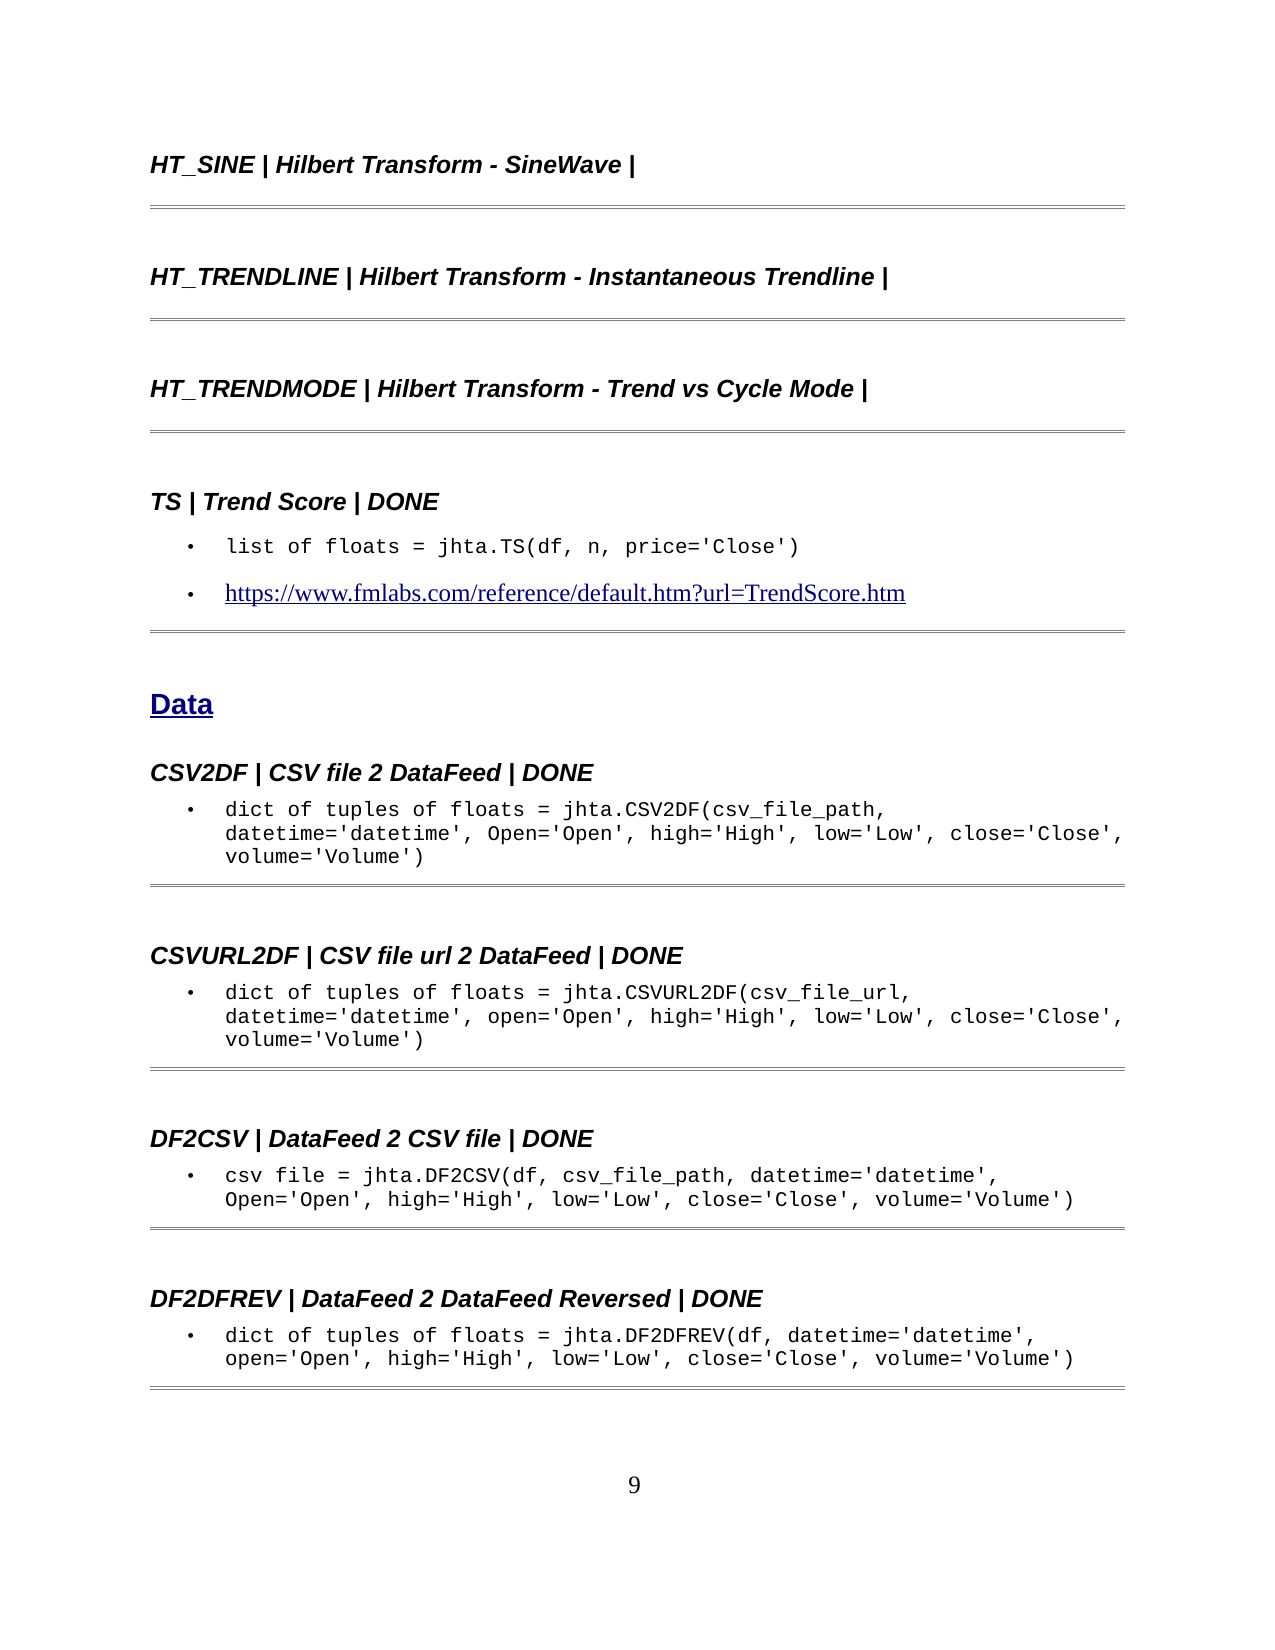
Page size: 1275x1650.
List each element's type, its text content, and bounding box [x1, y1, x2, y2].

subtitle HT_TRENDMODE | Hilbert Transform - Trend vs Cycle Mode | [150, 374, 1125, 403]
subtitle Data [150, 687, 1125, 721]
subtitle DF2CSV | DataFeed 2 CSV file | DONE [150, 1124, 1125, 1153]
subtitle CSVURL2DF | CSV file url 2 DataFeed | DONE [150, 941, 1125, 970]
list list of floats = jhta.TS(df, n, price='Close') [187, 537, 1125, 560]
list dict of tuples of floats = jhta.CSVURL2DF(csv_file_url, datetime='datetime', open='Open', high='High', low='Low', close='Close', volume='Volume') [187, 982, 1125, 1053]
subtitle HT_SINE | Hilbert Transform - SineWave | [150, 150, 1125, 178]
subtitle CSV2DF | CSV file 2 DataFeed | DONE [150, 758, 1125, 787]
list dict of tuples of floats = jhta.DF2DFREV(df, datetime='datetime', open='Open', high='High', low='Low', close='Close', volume='Volume') [187, 1325, 1125, 1372]
list https://www.fmlabs.com/reference/default.htm?url=TrendScore.htm [187, 578, 1125, 607]
list dict of tuples of floats = jhta.CSV2DF(csv_file_path, datetime='datetime', Open='Open', high='High', low='Low', close='Close', volume='Volume') [187, 799, 1125, 870]
subtitle TS | Trend Score | DONE [150, 487, 1125, 515]
subtitle HT_TRENDLINE | Hilbert Transform - Instantaneous Trendline | [150, 262, 1125, 291]
list csv file = jhta.DF2CSV(df, csv_file_path, datetime='datetime', Open='Open', high='High', low='Low', close='Close', volume='Volume') [187, 1165, 1125, 1213]
subtitle DF2DFREV | DataFeed 2 DataFeed Reversed | DONE [150, 1284, 1125, 1312]
